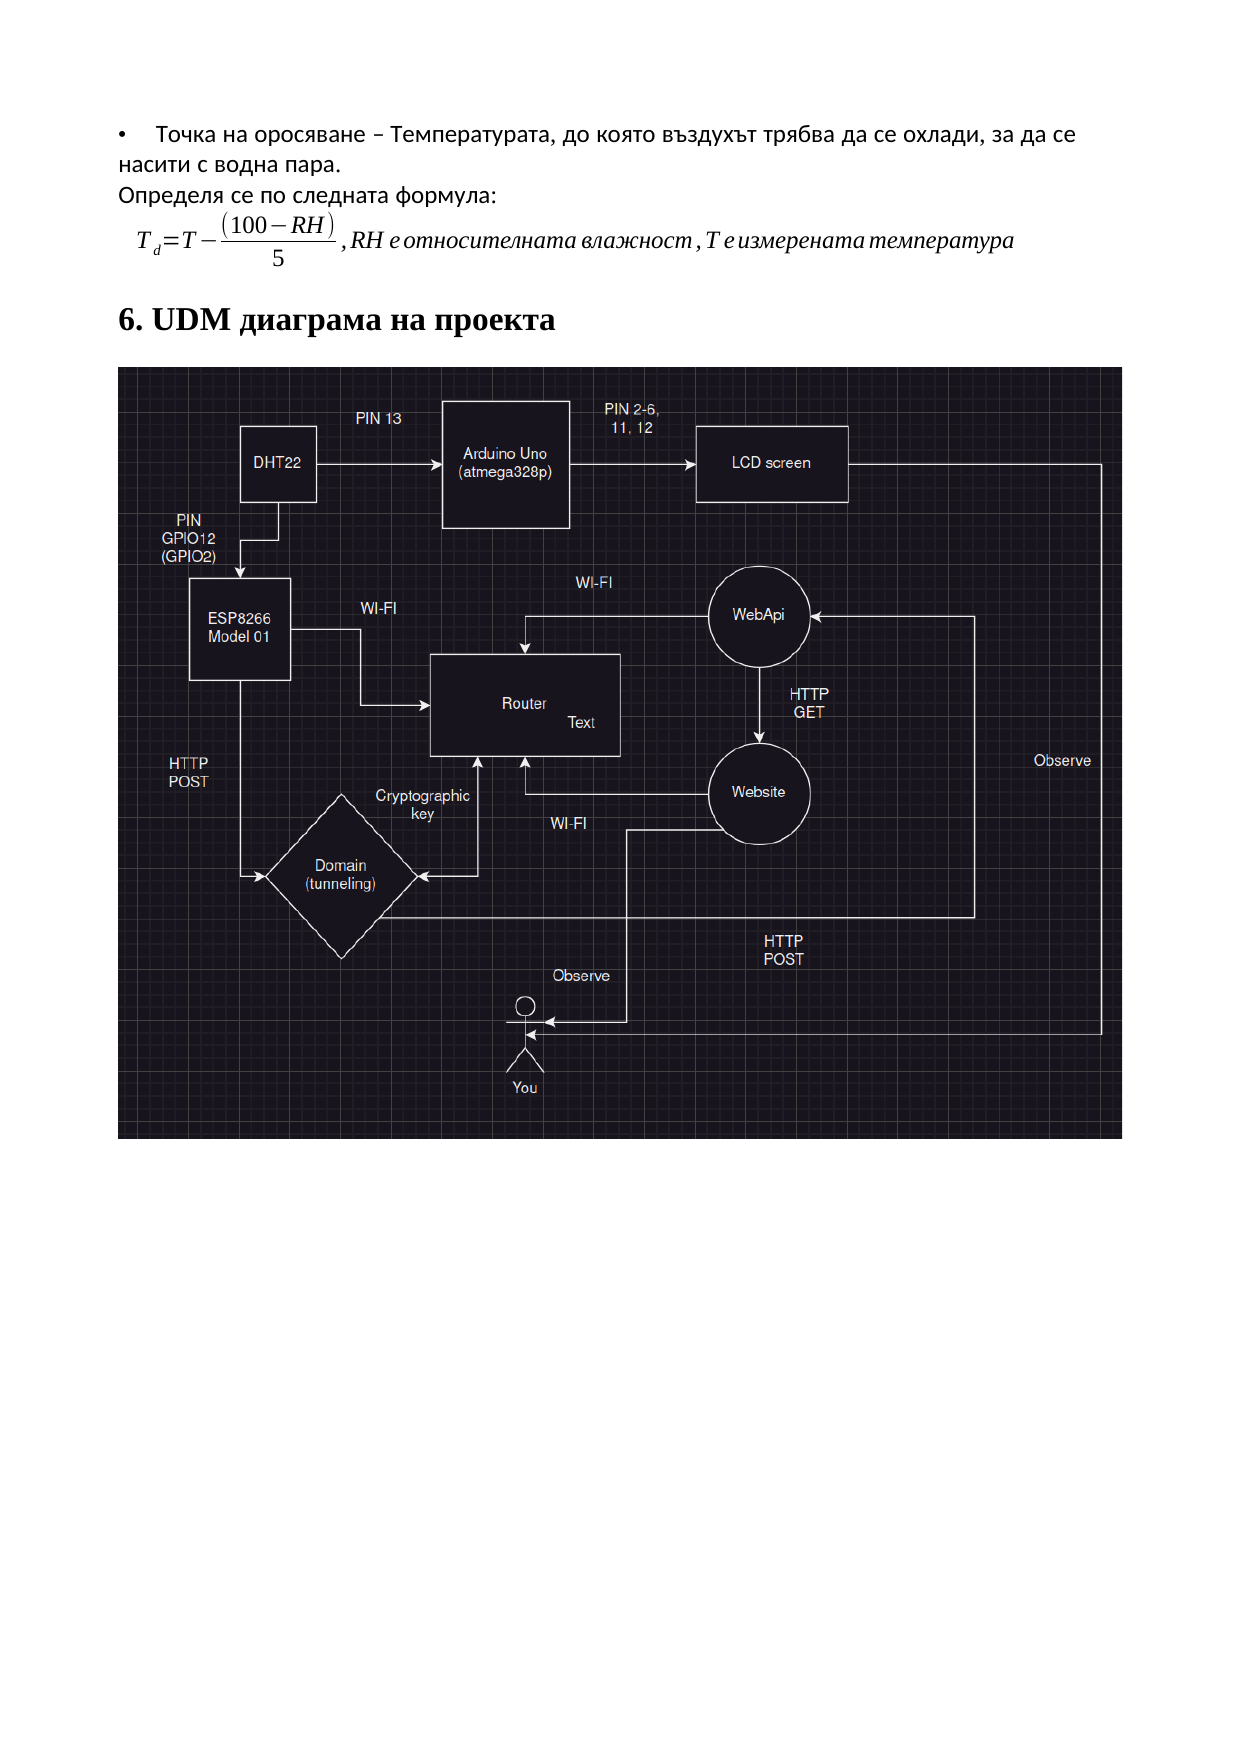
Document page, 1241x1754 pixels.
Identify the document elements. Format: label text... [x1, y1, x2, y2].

picture [118, 367, 1123, 1139]
text 6. UDM диаграма на проекта [118, 299, 1122, 337]
list Точка на оросяване – Температурата, до която въздухът трябва да се охлади, за да се насити с водна пара. Определя се по следната формула: [81, 118, 1122, 271]
